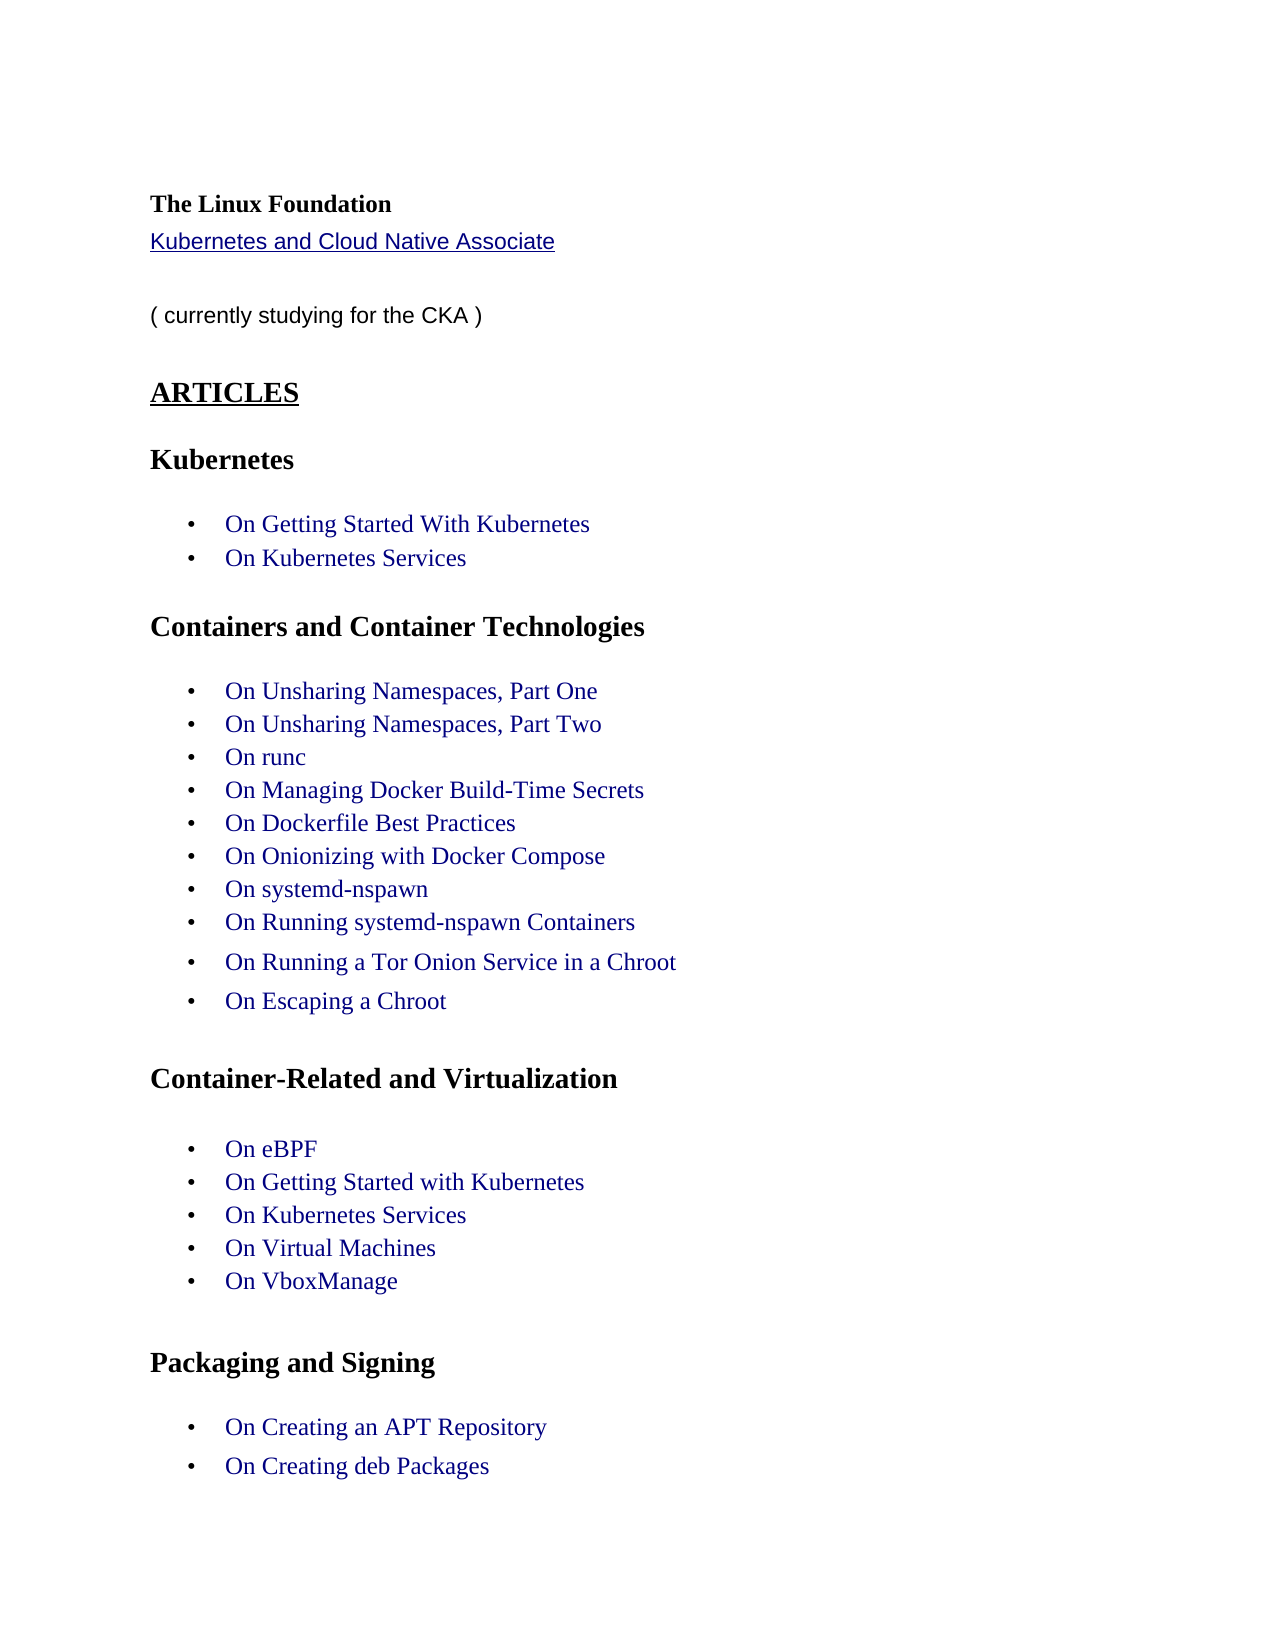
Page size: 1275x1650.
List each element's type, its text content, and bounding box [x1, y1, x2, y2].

list On Virtual Machines [187, 1233, 1125, 1262]
list On eBPF [187, 1134, 1125, 1163]
list On Getting Started with Kubernetes [187, 1167, 1125, 1196]
list On Unsharing Namespaces, Part Two [187, 709, 1125, 738]
list On VboxManage [187, 1266, 1125, 1295]
text The Linux Foundation [150, 189, 1125, 218]
list On Escaping a Chroot [187, 986, 1125, 1014]
list On Unsharing Namespaces, Part One [187, 676, 1125, 705]
text Kubernetes [150, 442, 1125, 476]
list On Creating an APT Repository [187, 1412, 1125, 1441]
text Kubernetes and Cloud Native Associate [150, 228, 1125, 255]
text ( currently studying for the CKA ) [150, 302, 1125, 328]
text ARTICLES [150, 375, 1125, 409]
list On Creating deb Packages [187, 1451, 1125, 1480]
list On Kubernetes Services [187, 1200, 1125, 1229]
list On runc [187, 742, 1125, 771]
list On Managing Docker Build-Time Secrets [187, 775, 1125, 804]
list On Getting Started With Kubernetes [187, 509, 1125, 538]
list On Running systemd-nspawn Containers [187, 907, 1125, 936]
text Containers and Container Technologies [150, 609, 1125, 643]
text Container-Related and Virtualization [150, 1062, 1125, 1095]
list On Onionizing with Docker Compose [187, 841, 1125, 870]
list On Running a Tor Onion Service in a Chroot [187, 947, 1125, 975]
text Packaging and Signing [150, 1345, 1125, 1378]
list On Dockerfile Best Practices [187, 808, 1125, 837]
list On systemd-nspawn [187, 874, 1125, 903]
list On Kubernetes Services [187, 543, 1125, 571]
